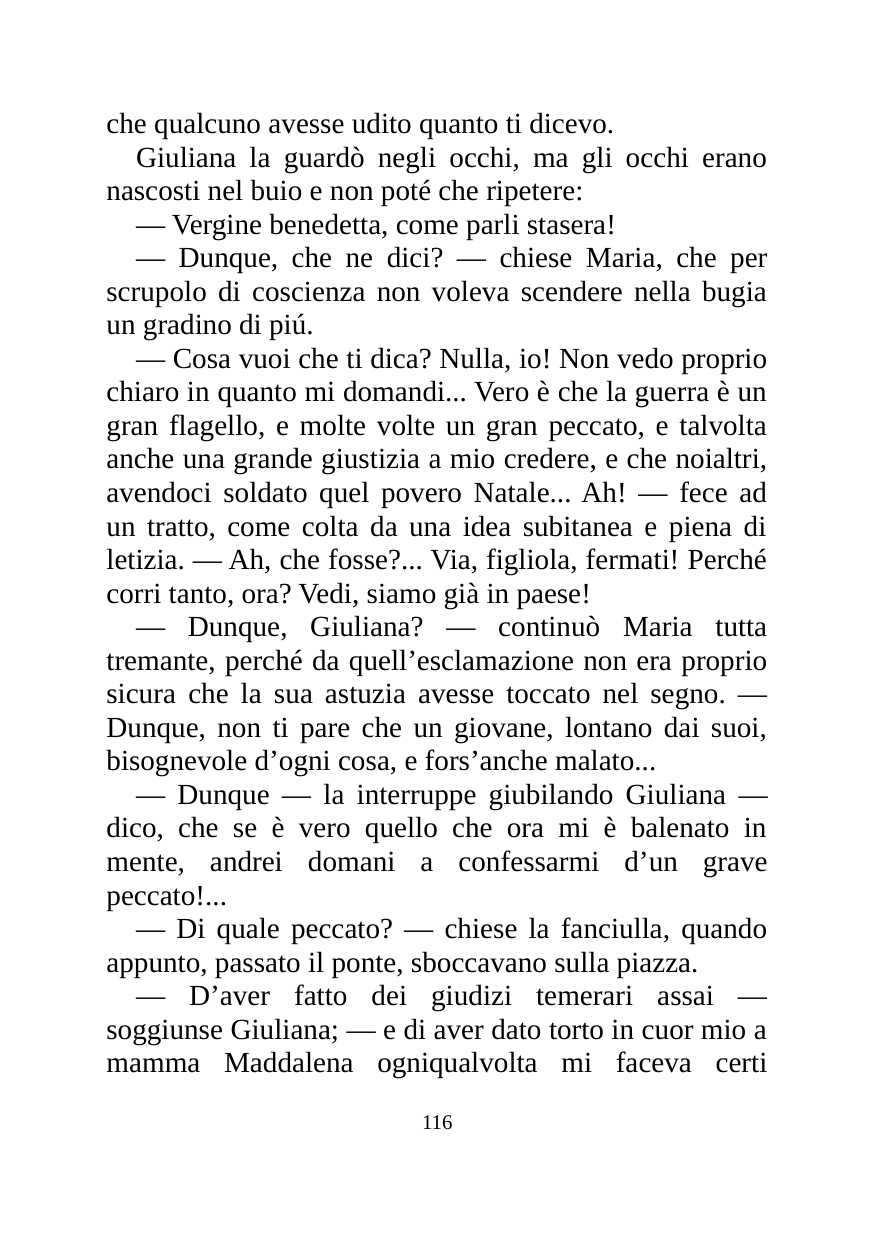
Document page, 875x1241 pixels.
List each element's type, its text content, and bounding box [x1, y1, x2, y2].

text — D’aver fatto dei giudizi temerari assai — soggiunse Giuliana; — e di aver dato torto in cuor mio a mamma Maddalena ogniqualvolta mi faceva certi [106, 978, 768, 1079]
text — Dunque, Giuliana? — continuò Maria tutta tremante, perché da quell’esclamazione non era proprio sicura che la sua astuzia avesse toccato nel segno. — Dunque, non ti pare che un giovane, lontano dai suoi, bisognevole d’ogni cosa, e fors’anche malato... [106, 609, 768, 777]
text — Cosa vuoi che ti dica? Nulla, io! Non vedo proprio chiaro in quanto mi domandi... Vero è che la guerra è un gran flagello, e molte volte un gran peccato, e talvolta anche una grande giustizia a mio credere, e che noialtri, avendoci soldato quel povero Natale... Ah! — fece ad un tratto, come colta da una idea subitanea e piena di letizia. — Ah, che fosse?... Via, figliola, fermati! Perché corri tanto, ora? Vedi, siamo già in paese! [106, 341, 768, 609]
text Giuliana la guardò negli occhi, ma gli occhi erano nascosti nel buio e non poté che ripetere: [106, 140, 768, 207]
text — Dunque, che ne dici? — chiese Maria, che per scrupolo di coscienza non voleva scendere nella bugia un gradino di piú. [106, 240, 768, 341]
text — Dunque — la interruppe giubilando Giuliana — dico, che se è vero quello che ora mi è balenato in mente, andrei domani a confessarmi d’un grave peccato!... [106, 777, 768, 911]
text — Vergine benedetta, come parli stasera! [106, 207, 768, 240]
text che qualcuno avesse udito quanto ti dicevo. [106, 106, 768, 140]
text — Di quale peccato? — chiese la fanciulla, quando appunto, passato il ponte, sboccavano sulla piazza. [106, 911, 768, 978]
